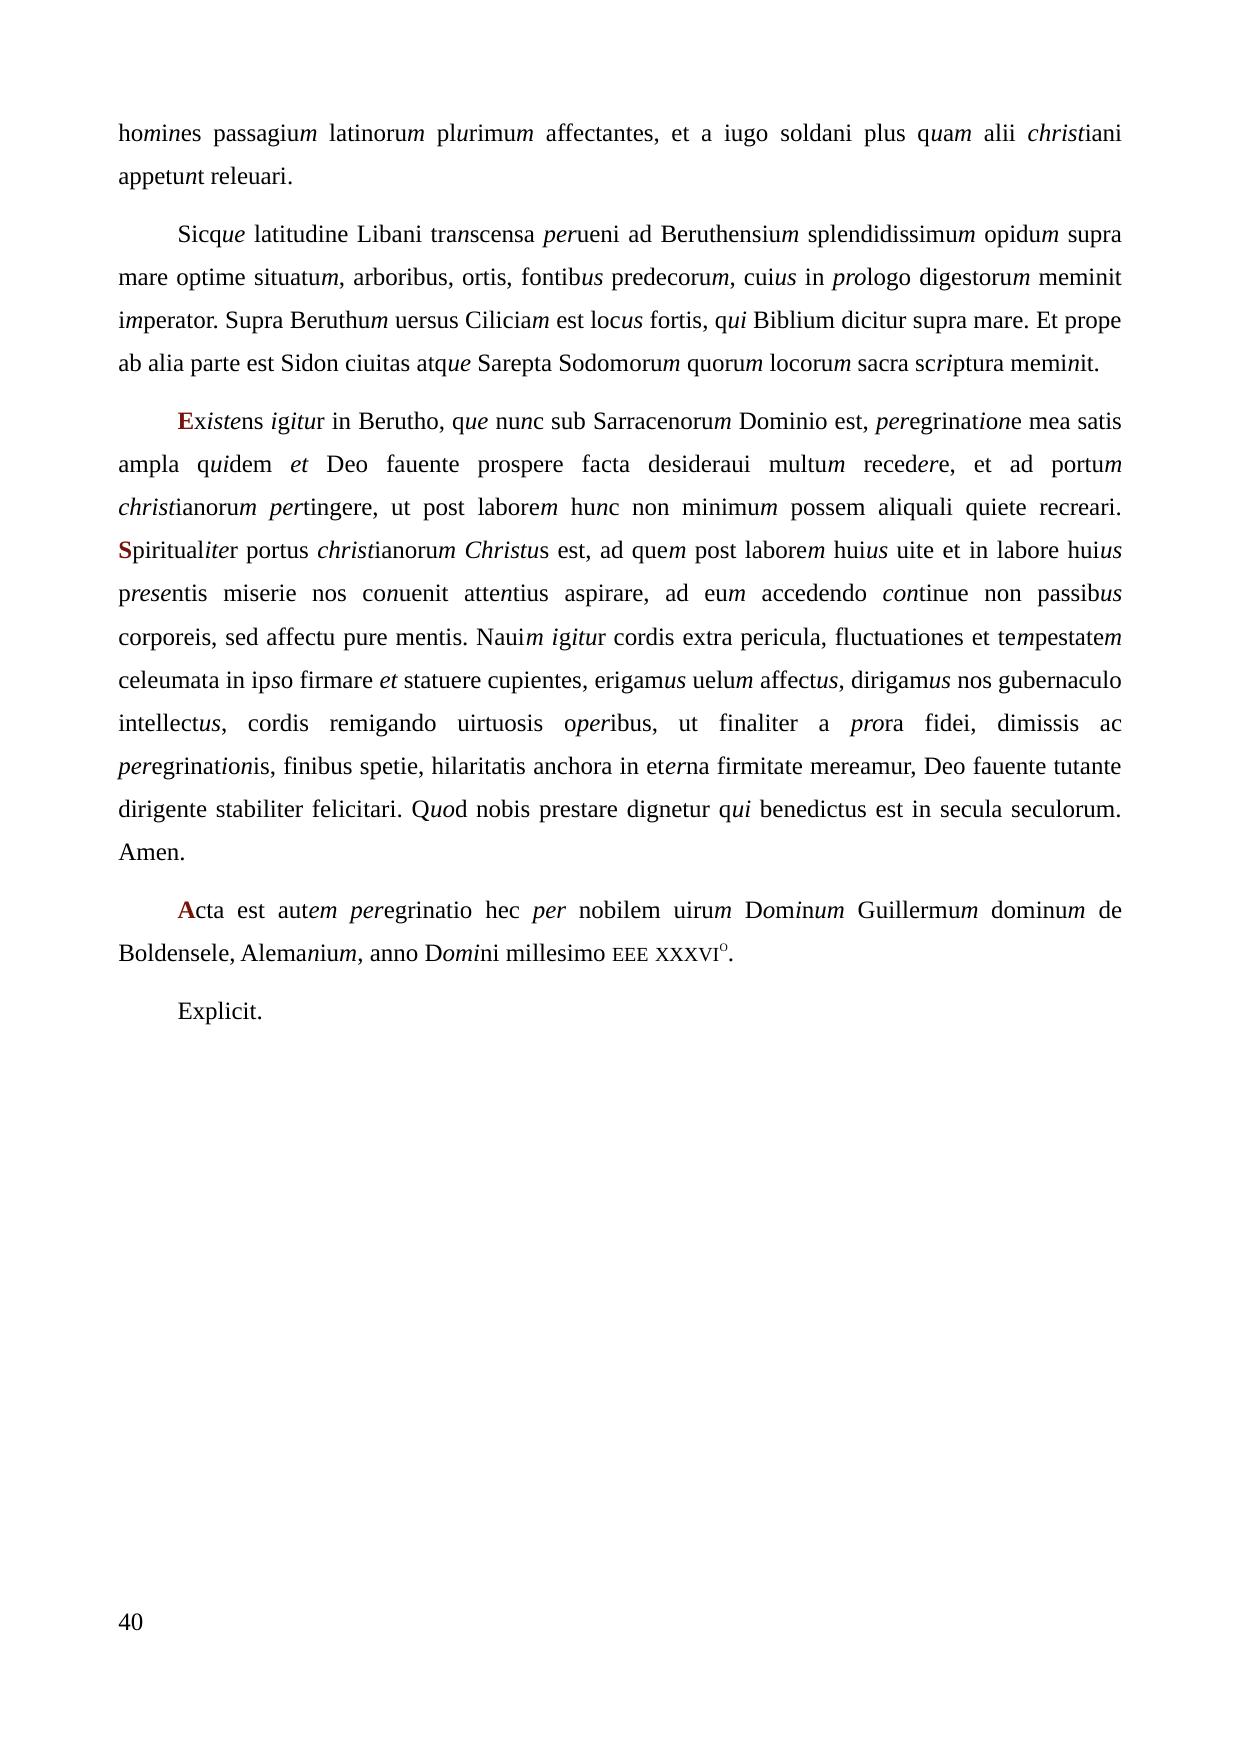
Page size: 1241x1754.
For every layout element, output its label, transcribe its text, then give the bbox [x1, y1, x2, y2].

text Sicque latitudine Libani transcensa perueni ad Beruthensium splendidissimum opidum supra mare optime situatum, arboribus, ortis, fontibus predecorum, cuius in prologo digestorum meminit imperator. Supra Beruthum uersus Ciliciam est locus fortis, qui Biblium dicitur supra mare. Et prope ab alia parte est Sidon ciuitas atque Sarepta Sodomorum quorum locorum sacra scriptura meminit. [118, 219, 1122, 377]
text Acta est autem peregrinatio hec per nobilem uirum Dominum Guillermum dominum de Boldensele, Alemanium, anno Domini millesimo eee xxxvio. [118, 895, 1122, 967]
text homines passagium latinorum plurimum affectantes, et a iugo soldani plus quam alii christiani appetunt releuari. [118, 118, 1122, 190]
text Existens igitur in Berutho, que nunc sub Sarracenorum Dominio est, peregrinatione mea satis ampla quidem et Deo fauente prospere facta desideraui multum recedere, et ad portum christianorum pertingere, ut post laborem hunc non minimum possem aliquali quiete recreari. Spiritualiter portus christianorum Christus est, ad quem post laborem huius uite et in labore huius presentis miserie nos conuenit attentius aspirare, ad eum accedendo continue non passibus corporeis, sed affectu pure mentis. Nauim igitur cordis extra pericula, fluctuationes et tempestatem celeumata in ipso firmare et statuere cupientes, erigamus uelum affectus, dirigamus nos gubernaculo intellectus, cordis remigando uirtuosis operibus, ut finaliter a prora fidei, dimissis ac peregrinationis, finibus spetie, hilaritatis anchora in eterna firmitate mereamur, Deo fauente tutante dirigente stabiliter felicitari. Quod nobis prestare dignetur qui benedictus est in secula seculorum. Amen. [118, 406, 1122, 866]
text Explicit. [118, 996, 1122, 1024]
